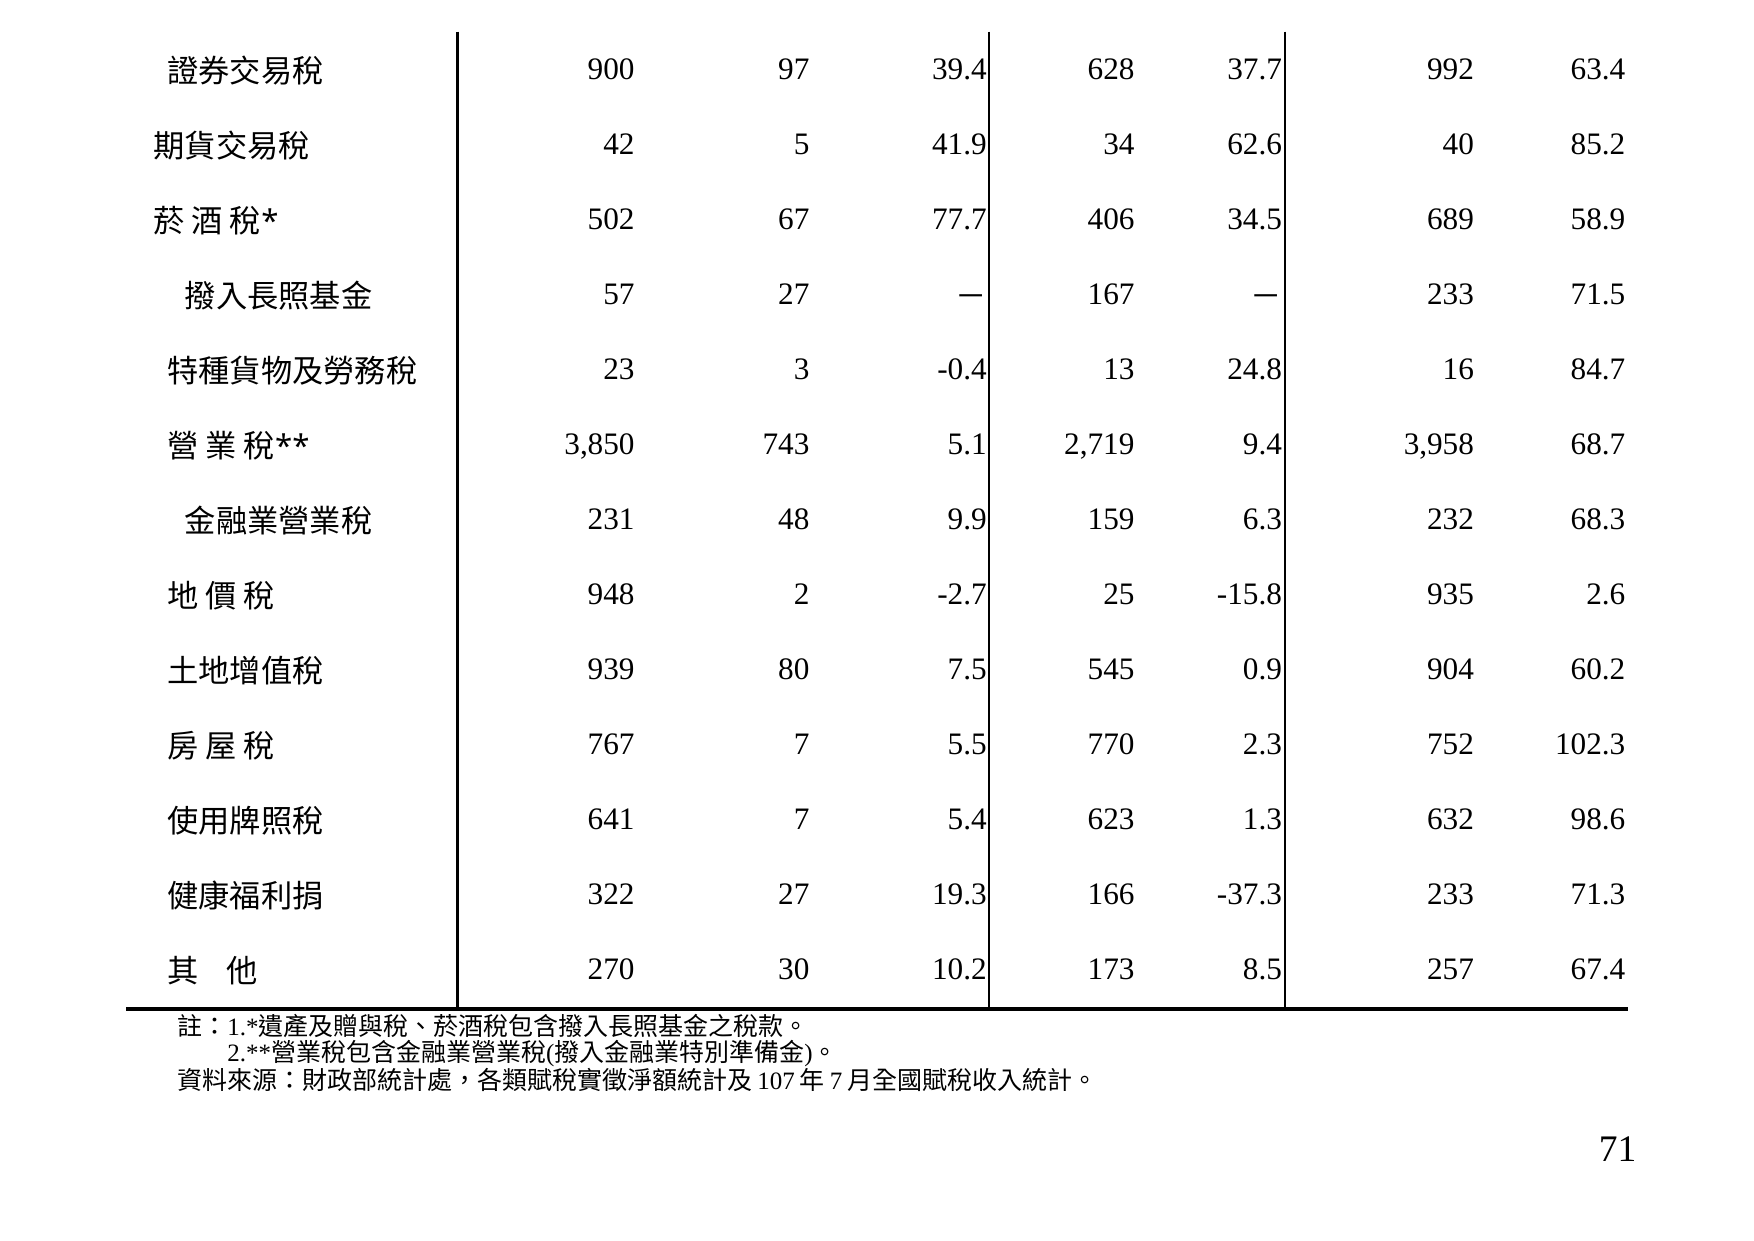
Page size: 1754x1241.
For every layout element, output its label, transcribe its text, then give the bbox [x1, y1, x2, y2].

table_cell 233 [1286, 857, 1477, 932]
table_cell 菸 酒 稅* [126, 182, 456, 257]
table_cell 撥入長照基金 [126, 257, 456, 332]
table_cell 27 [637, 257, 811, 332]
table_cell 85.2 [1477, 107, 1628, 182]
table_cell 2,719 [990, 407, 1137, 482]
table_cell 3,958 [1286, 407, 1477, 482]
table_cell 904 [1286, 632, 1477, 707]
table_cell 40 [1286, 107, 1477, 182]
table_cell 641 [459, 782, 637, 857]
table_cell 233 [1286, 257, 1477, 332]
table_cell 770 [990, 707, 1137, 782]
table_cell 7 [637, 782, 811, 857]
table_cell 0.9 [1137, 632, 1284, 707]
table_cell 58.9 [1477, 182, 1628, 257]
table_cell 6.3 [1137, 482, 1284, 557]
table_cell 1.3 [1137, 782, 1284, 857]
table_cell 80 [637, 632, 811, 707]
table_cell 8.5 [1137, 932, 1284, 1007]
table_cell 5.4 [813, 782, 988, 857]
table_cell 77.7 [813, 182, 988, 257]
table_cell － [813, 257, 988, 332]
table_cell -2.7 [813, 557, 988, 632]
table_cell 5.5 [813, 707, 988, 782]
table_cell 992 [1286, 32, 1477, 107]
table_cell 30 [637, 932, 811, 1007]
table_cell 60.2 [1477, 632, 1628, 707]
table_cell 406 [990, 182, 1137, 257]
table_cell 102.3 [1477, 707, 1628, 782]
table_cell 159 [990, 482, 1137, 557]
table_cell 3,850 [459, 407, 637, 482]
table_cell 48 [637, 482, 811, 557]
table_cell 37.7 [1137, 32, 1284, 107]
table_cell 632 [1286, 782, 1477, 857]
table_cell 623 [990, 782, 1137, 857]
table_cell 948 [459, 557, 637, 632]
table_cell 545 [990, 632, 1137, 707]
table_cell 63.4 [1477, 32, 1628, 107]
table_cell 土地增值稅 [126, 632, 456, 707]
table_cell 57 [459, 257, 637, 332]
table_cell 167 [990, 257, 1137, 332]
table_cell 231 [459, 482, 637, 557]
table_cell 71.5 [1477, 257, 1628, 332]
table_cell 67 [637, 182, 811, 257]
table_cell 322 [459, 857, 637, 932]
table_cell 173 [990, 932, 1137, 1007]
table_cell 健康福利捐 [126, 857, 456, 932]
table_cell 67.4 [1477, 932, 1628, 1007]
table_cell 232 [1286, 482, 1477, 557]
table_cell 41.9 [813, 107, 988, 182]
table_cell 27 [637, 857, 811, 932]
table_cell 34 [990, 107, 1137, 182]
table_cell 689 [1286, 182, 1477, 257]
table_cell 24.8 [1137, 332, 1284, 407]
table_cell 752 [1286, 707, 1477, 782]
table_cell 628 [990, 32, 1137, 107]
table_cell 25 [990, 557, 1137, 632]
table_cell 7.5 [813, 632, 988, 707]
table_cell 7 [637, 707, 811, 782]
table_cell 2.3 [1137, 707, 1284, 782]
table_cell -0.4 [813, 332, 988, 407]
table_cell 84.7 [1477, 332, 1628, 407]
table_cell 2.6 [1477, 557, 1628, 632]
table_cell 3 [637, 332, 811, 407]
table_cell 13 [990, 332, 1137, 407]
table_cell 使用牌照稅 [126, 782, 456, 857]
table_cell 270 [459, 932, 637, 1007]
text 資料來源：財政部統計處，各類賦稅實徵淨額統計及107年7月全國賦稅收入統計。 [177, 1069, 1595, 1094]
table_cell 71.3 [1477, 857, 1628, 932]
table_cell 特種貨物及勞務稅 [126, 332, 456, 407]
table_cell 900 [459, 32, 637, 107]
table_cell 68.7 [1477, 407, 1628, 482]
table_cell 939 [459, 632, 637, 707]
table_cell 證券交易稅 [126, 32, 456, 107]
table_cell 16 [1286, 332, 1477, 407]
table_cell 2 [637, 557, 811, 632]
table_cell -37.3 [1137, 857, 1284, 932]
table_cell 97 [637, 32, 811, 107]
table_cell -15.8 [1137, 557, 1284, 632]
table_cell 166 [990, 857, 1137, 932]
table_cell 地 價 稅 [126, 557, 456, 632]
table_cell 期貨交易稅 [126, 107, 456, 182]
text 2.**營業稅包含金融業營業稅(撥入金融業特別準備金)。 [227, 1044, 1595, 1066]
table_cell 98.6 [1477, 782, 1628, 857]
table_cell 42 [459, 107, 637, 182]
table_cell 68.3 [1477, 482, 1628, 557]
table_cell 其 他 [126, 932, 456, 1007]
table_cell 房 屋 稅 [126, 707, 456, 782]
table_cell 9.4 [1137, 407, 1284, 482]
table_cell 34.5 [1137, 182, 1284, 257]
table_cell 62.6 [1137, 107, 1284, 182]
table_cell 767 [459, 707, 637, 782]
table_cell 9.9 [813, 482, 988, 557]
table_cell 257 [1286, 932, 1477, 1007]
table_cell 935 [1286, 557, 1477, 632]
table_cell 5.1 [813, 407, 988, 482]
table_cell 金融業營業稅 [126, 482, 456, 557]
table_cell 502 [459, 182, 637, 257]
text 註：1.*遺產及贈與稅、菸酒稅包含撥入長照基金之稅款。 [177, 1015, 1595, 1040]
table_cell 5 [637, 107, 811, 182]
table_cell 23 [459, 332, 637, 407]
table_cell － [1137, 257, 1284, 332]
table_cell 營 業 稅** [126, 407, 456, 482]
table_cell 39.4 [813, 32, 988, 107]
table_cell 19.3 [813, 857, 988, 932]
table_cell 10.2 [813, 932, 988, 1007]
table_cell 743 [637, 407, 811, 482]
